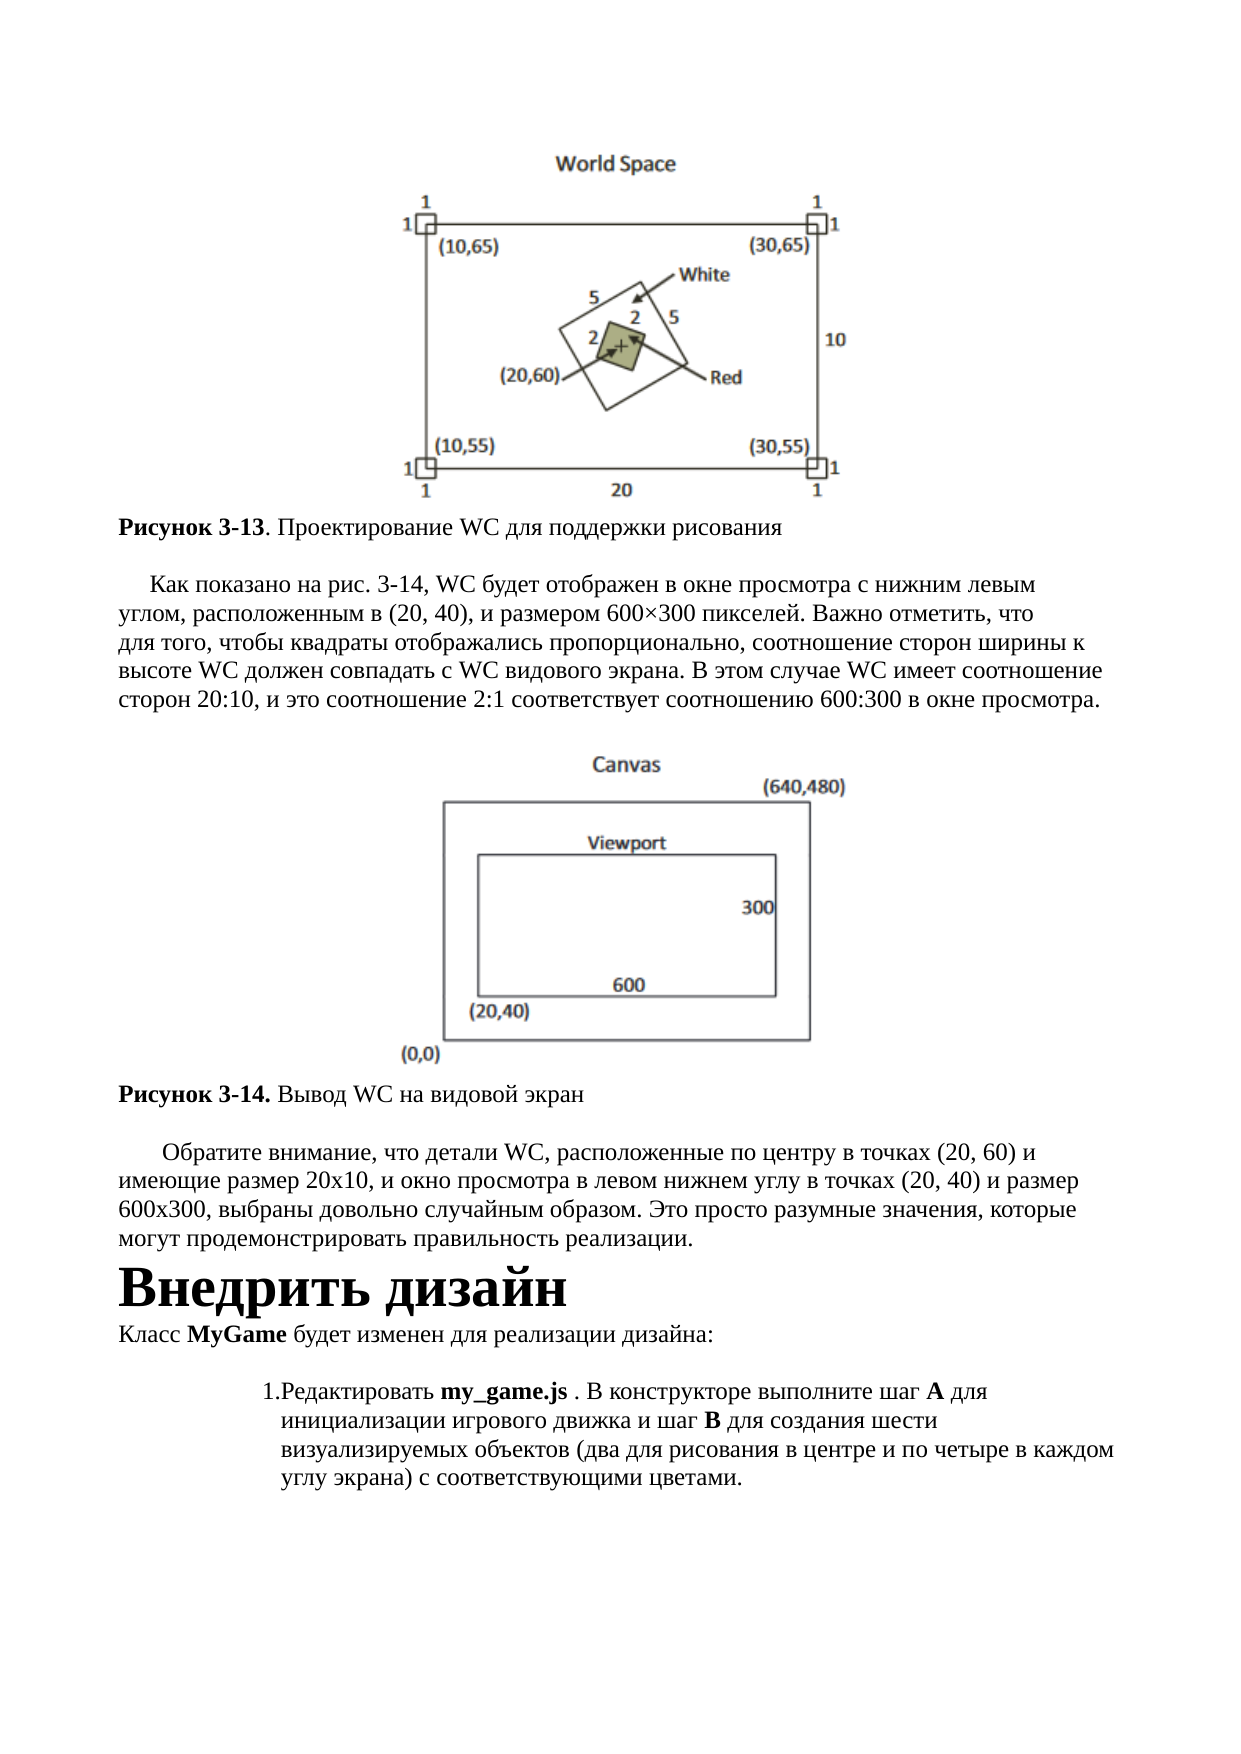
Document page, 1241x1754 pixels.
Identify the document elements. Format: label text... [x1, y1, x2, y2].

text углом, расположенным в (20, 40), и размером 600×300 пикселей. Важно отметить, что [118, 598, 1122, 627]
text углу экрана) с соответствующими цветами. [118, 1462, 1122, 1491]
text Рисунок 3-13. Проектирование WC для поддержки рисования [118, 118, 1122, 541]
picture [388, 741, 852, 1080]
text Обратите внимание, что детали WC, расположенные по центру в точках (20, 60) и имеющие размер 20x10, и окно просмотра в левом нижнем углу в точках (20, 40) и размер 600x300, выбраны довольно случайным образом. Это просто разумные значения, которые могут продемонстрировать правильность реализации. [118, 1137, 1122, 1252]
text 1.Редактировать my_game.js . В конструкторе выполните шаг A для [118, 1376, 1122, 1405]
text инициализации игрового движка и шаг B для создания шести [118, 1405, 1122, 1434]
picture [378, 141, 862, 512]
text для того, чтобы квадраты отображались пропорционально, соотношение сторон ширины к высоте WC должен совпадать с WC видового экрана. В этом случае WC имеет соотношение сторон 20:10, и это соотношение 2:1 соответствует соотношению 600:300 в окне просмотра. [118, 627, 1122, 713]
text Внедрить дизайн [118, 1252, 1122, 1319]
text визуализируемых объектов (два для рисования в центре и по четыре в каждом [118, 1434, 1122, 1462]
text Класс MyGame будет изменен для реализации дизайна: [118, 1319, 1122, 1347]
text Рисунок 3-14. Вывод WC на видовой экран [118, 1080, 1122, 1108]
text Как показано на рис. 3-14, WC будет отображен в окне просмотра с нижним левым [118, 569, 1122, 598]
